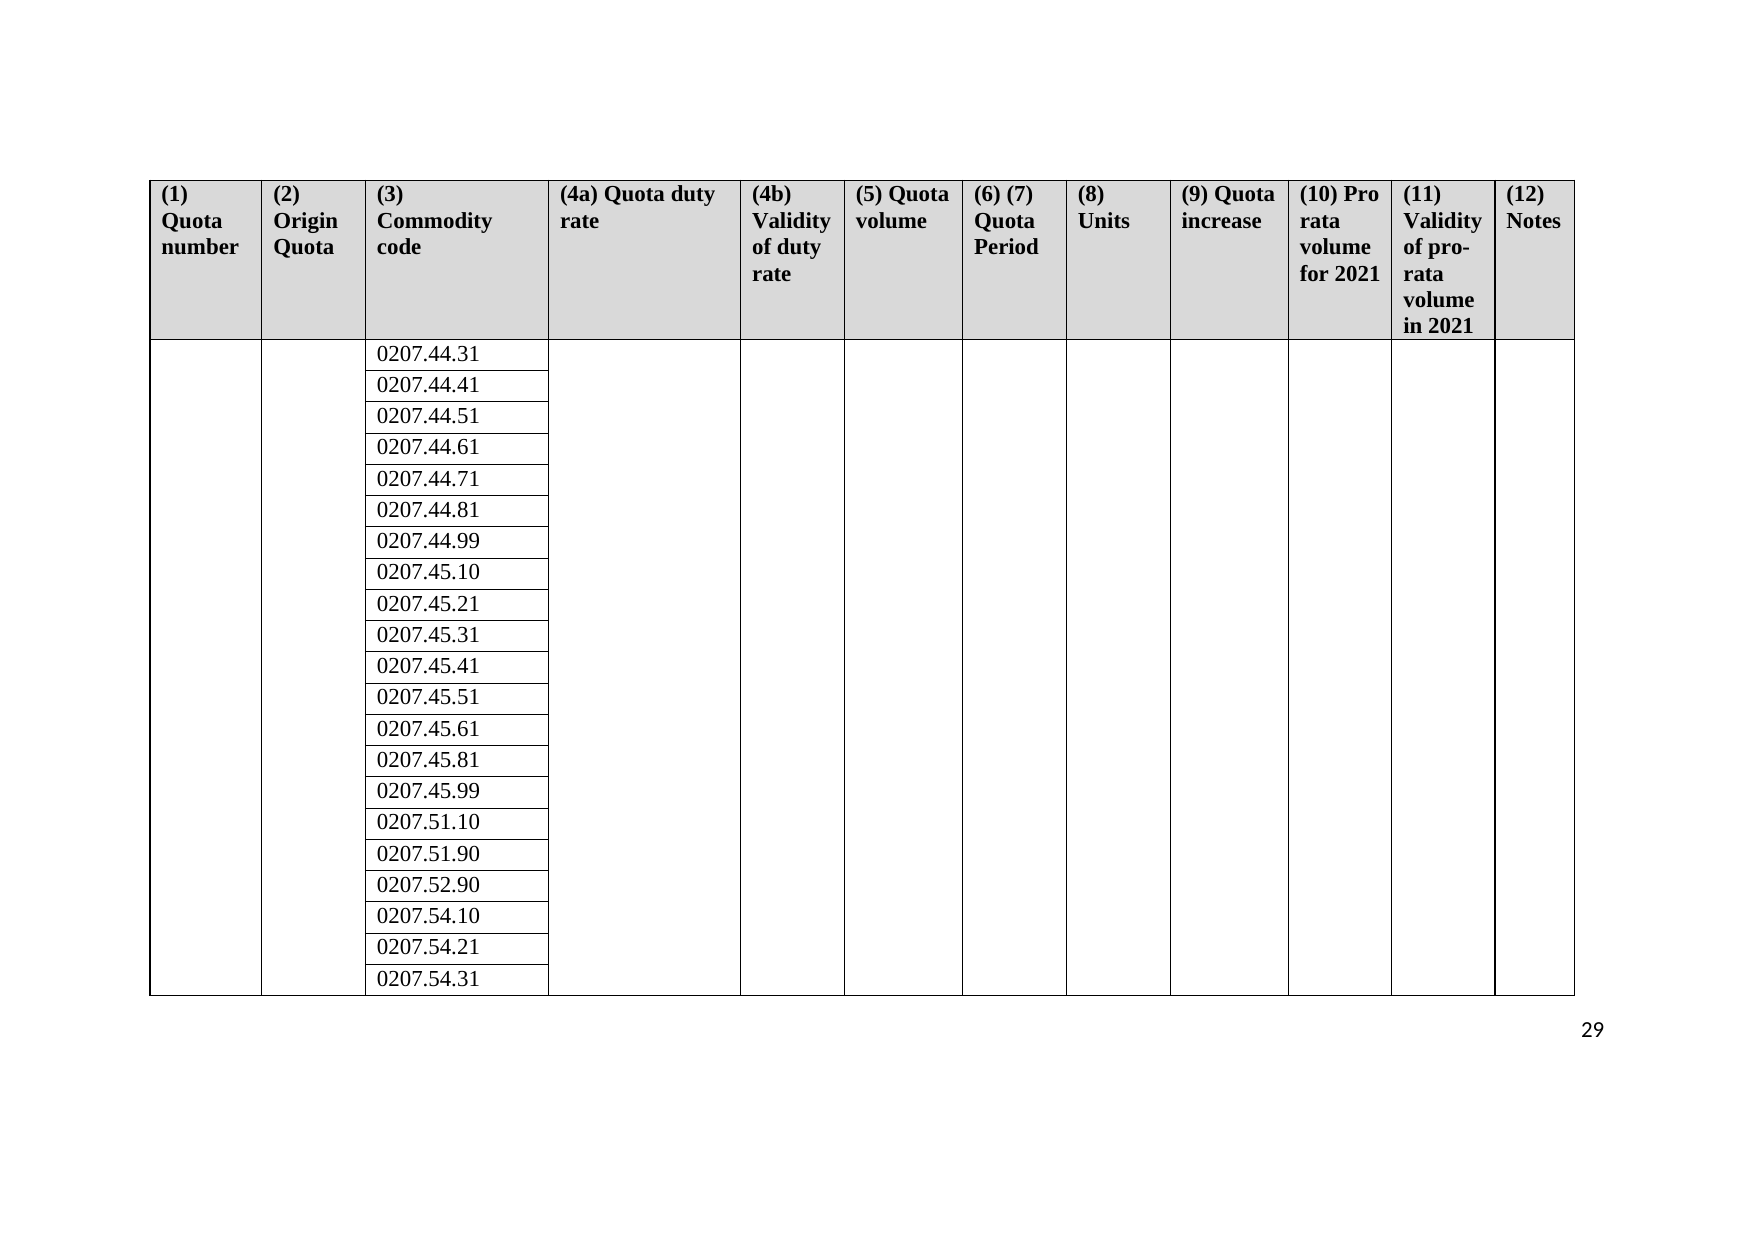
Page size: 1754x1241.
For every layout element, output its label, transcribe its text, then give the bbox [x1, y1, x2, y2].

table_cell 0207.45.81 [366, 746, 548, 776]
table_header (4b) Validity of duty rate [741, 181, 844, 339]
table_cell - [1171, 340, 1288, 995]
table_cell 0207.54.10 [366, 902, 548, 932]
table_header (10) Pro rata volume for 2021 [1289, 181, 1391, 339]
table_cell 0207.54.21 [366, 934, 548, 964]
table_cell 0207.44.51 [366, 402, 548, 432]
table_cell 0207.44.61 [366, 434, 548, 464]
table_header (4a) Quota duty rate [549, 181, 740, 339]
table_cell [963, 340, 1066, 995]
table_cell 0207.45.99 [366, 777, 548, 807]
table_cell - [1289, 340, 1391, 995]
table_header (1) Quota number [151, 181, 261, 339]
table_header (8) Units [1067, 181, 1170, 339]
table_cell - [741, 340, 844, 995]
table_cell - [1496, 340, 1574, 995]
table_cell 0207.45.10 [366, 559, 548, 589]
table_cell 0207.45.41 [366, 652, 548, 682]
table_cell [1067, 340, 1170, 995]
table_cell 0207.54.31 [366, 965, 548, 995]
table_cell - [1392, 340, 1494, 995]
table_cell 0207.45.21 [366, 590, 548, 620]
table_cell 0207.45.31 [366, 621, 548, 651]
table_cell 0207.44.81 [366, 496, 548, 526]
table_cell 0207.52.90 [366, 871, 548, 901]
table_header (6) (7) Quota Period [963, 181, 1066, 339]
table_cell 0207.44.41 [366, 371, 548, 401]
table_cell 0207.45.51 [366, 684, 548, 714]
table_cell 0207.45.61 [366, 715, 548, 745]
table_cell [262, 340, 365, 995]
table_cell 0207.44.31 [366, 340, 548, 370]
table_cell [151, 340, 261, 995]
table_header (9) Quota increase [1171, 181, 1288, 339]
table_cell 0207.44.99 [366, 527, 548, 557]
table_cell 0207.51.10 [366, 809, 548, 839]
table_header (5) Quota volume [845, 181, 962, 339]
table_cell [845, 340, 962, 995]
table_cell 0207.51.90 [366, 840, 548, 870]
table_cell 0207.44.71 [366, 465, 548, 495]
table_header (3) Commodity code [366, 181, 548, 339]
table_cell [549, 340, 740, 995]
table_header (12) Notes [1496, 181, 1574, 339]
table_header (11) Validity of pro-rata volume in 2021 [1392, 181, 1494, 339]
table_header (2) Origin Quota [262, 181, 365, 339]
